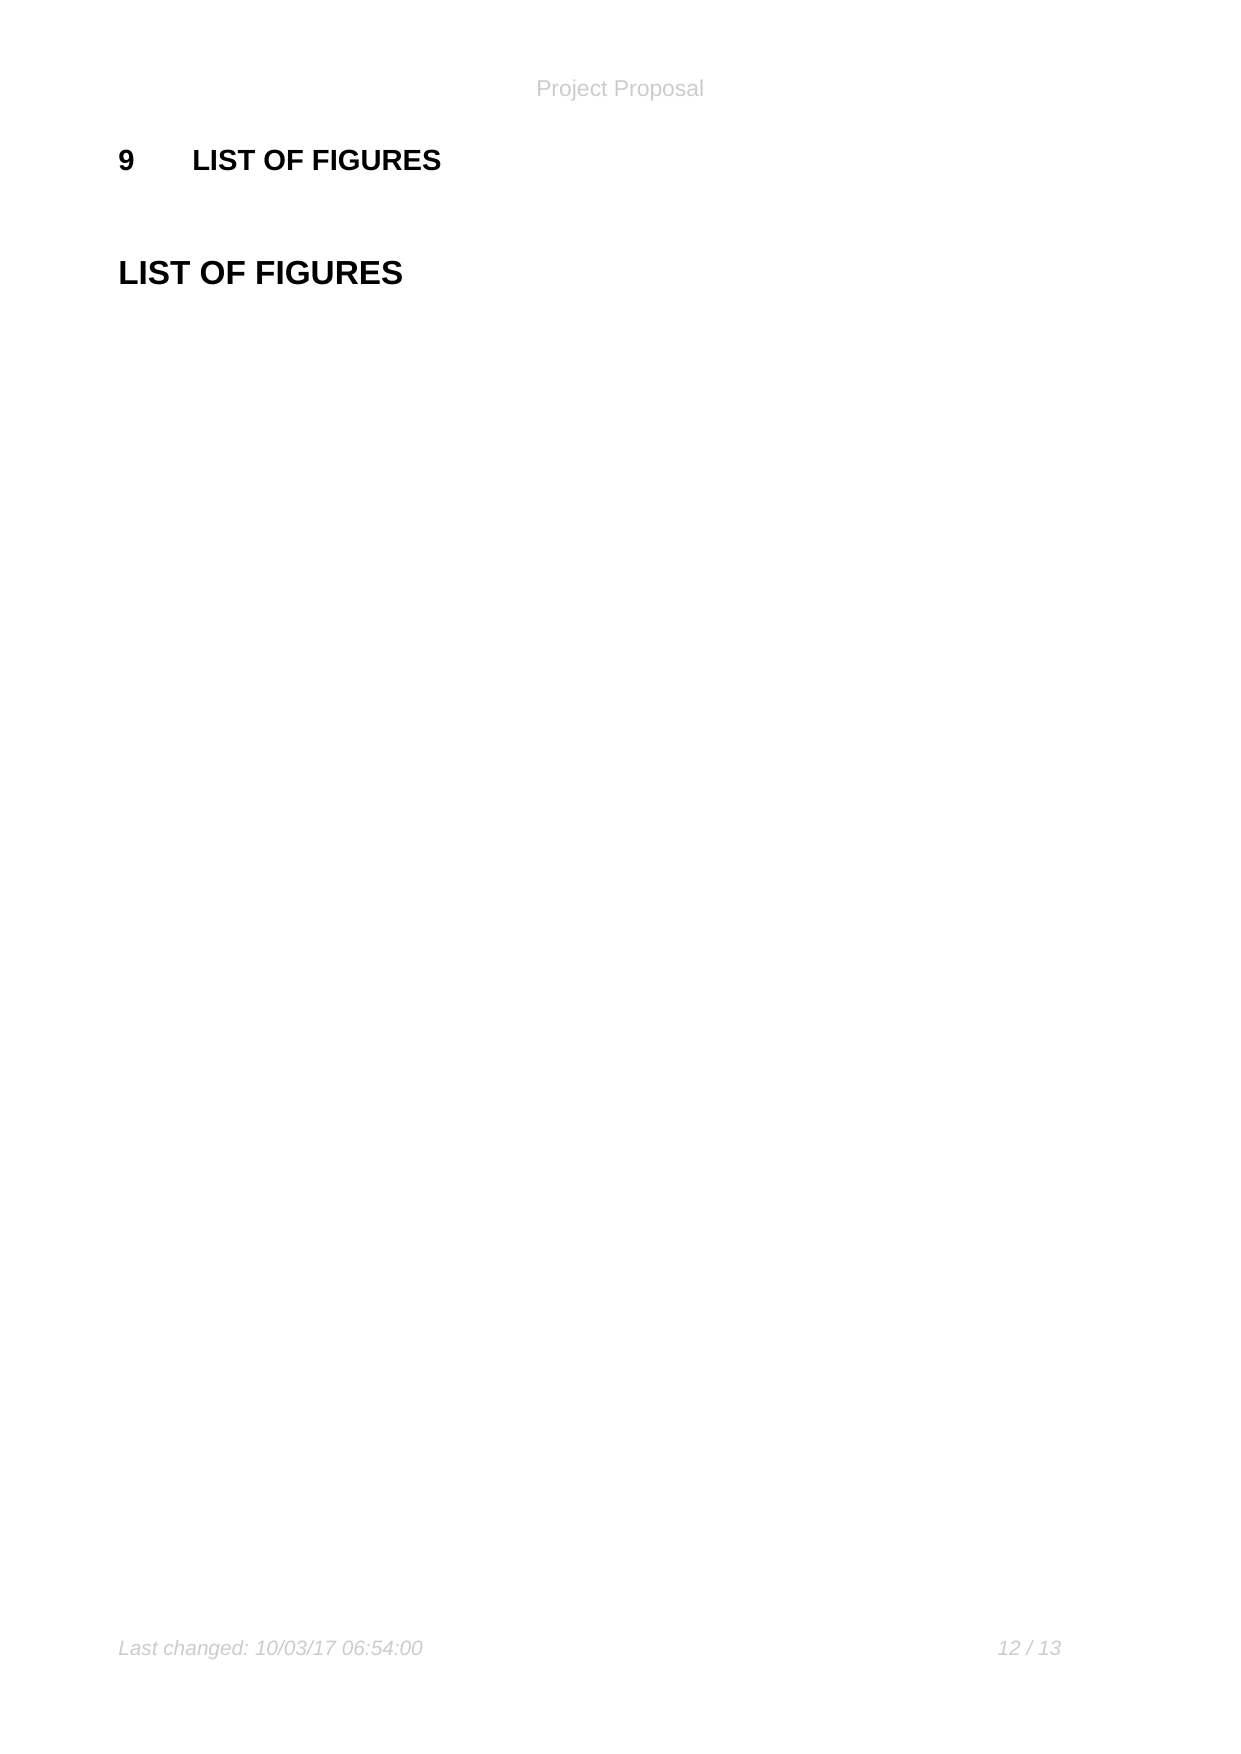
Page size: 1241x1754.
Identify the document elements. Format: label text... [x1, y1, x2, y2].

subtitle List of Figures [118, 253, 1122, 291]
subtitle List of Figures [118, 143, 1122, 177]
